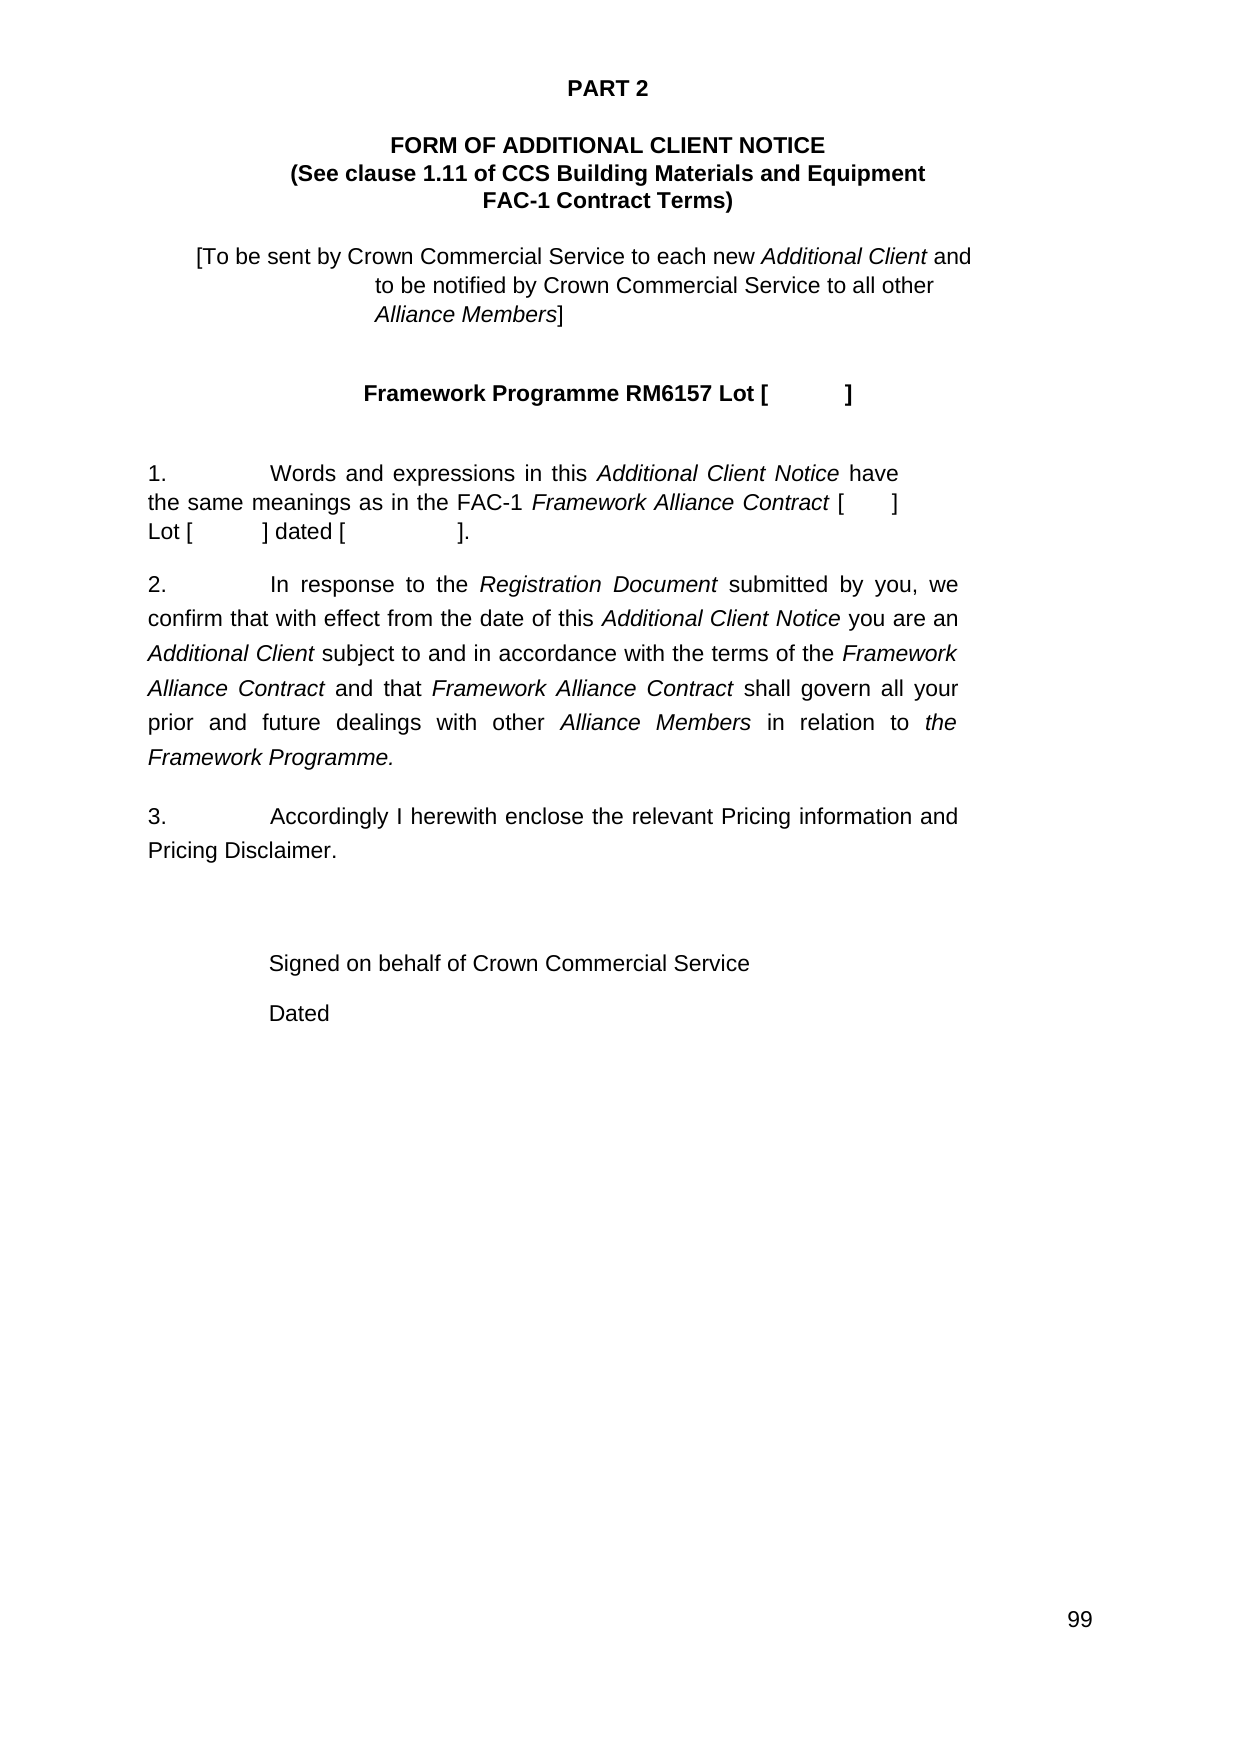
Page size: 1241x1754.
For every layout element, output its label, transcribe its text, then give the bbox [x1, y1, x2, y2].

list Words and expressions in this Additional Client Notice have the same meanings as in the FAC-1 Framework Alliance Contract [ ] Lot [ ] dated [ ]. [148, 460, 898, 544]
subtitle Framework Programme RM6157 Lot [ ] [148, 380, 1068, 406]
text (See clause 1.11 of CCS Building Materials and Equipment FAC-1 Contract Terms) [271, 160, 945, 213]
list Accordingly I herewith enclose the relevant Pricing information and Pricing Disclaimer. [148, 803, 959, 864]
text Signed on behalf of Crown Commercial Service Dated [268, 950, 767, 1026]
text FORM OF ADDITIONAL CLIENT NOTICE [271, 132, 944, 158]
text [To be sent by Crown Commercial Service to each new Additional Client and to be notified by Crown Commercial Service to all other Alliance Members] [196, 243, 979, 328]
subtitle PART 2 [271, 75, 944, 101]
list In response to the Registration Document submitted by you, we confirm that with effect from the date of this Additional Client Notice you are an Additional Client subject to and in accordance with the terms of the Framework Alliance Contract and that Framework Alliance Contract shall govern all your prior and future dealings with other Alliance Members in relation to the Framework Programme. [148, 571, 959, 770]
